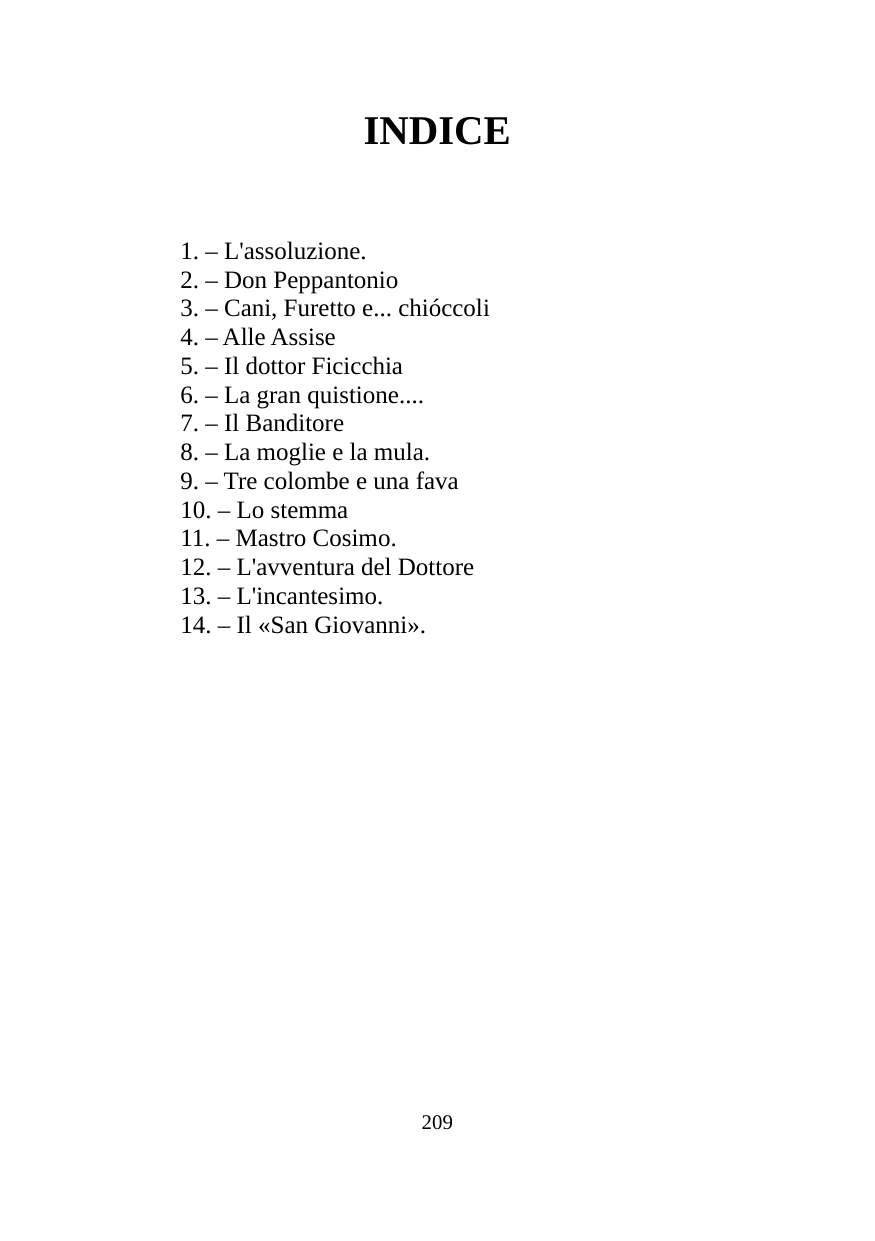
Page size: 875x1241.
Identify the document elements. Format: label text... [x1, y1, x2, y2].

text 9. – Tre colombe e una fava [106, 466, 768, 495]
text 6. – La gran quistione.... [106, 380, 768, 408]
subtitle INDICE [106, 106, 768, 153]
text 13. – L'incantesimo. [106, 581, 768, 610]
text 7. – Il Banditore [106, 408, 768, 437]
text 1. – L'assoluzione. [106, 236, 768, 265]
text 14. – Il «San Giovanni». [106, 610, 768, 638]
text 10. – Lo stemma [106, 495, 768, 523]
text 4. – Alle Assise [106, 322, 768, 351]
text 11. – Mastro Cosimo. [106, 523, 768, 552]
text 2. – Don Peppantonio [106, 265, 768, 293]
text 8. – La moglie e la mula. [106, 437, 768, 466]
text 12. – L'avventura del Dottore [106, 552, 768, 581]
text 5. – Il dottor Ficicchia [106, 351, 768, 380]
text 3. – Cani, Furetto e... chióccoli [106, 293, 768, 322]
